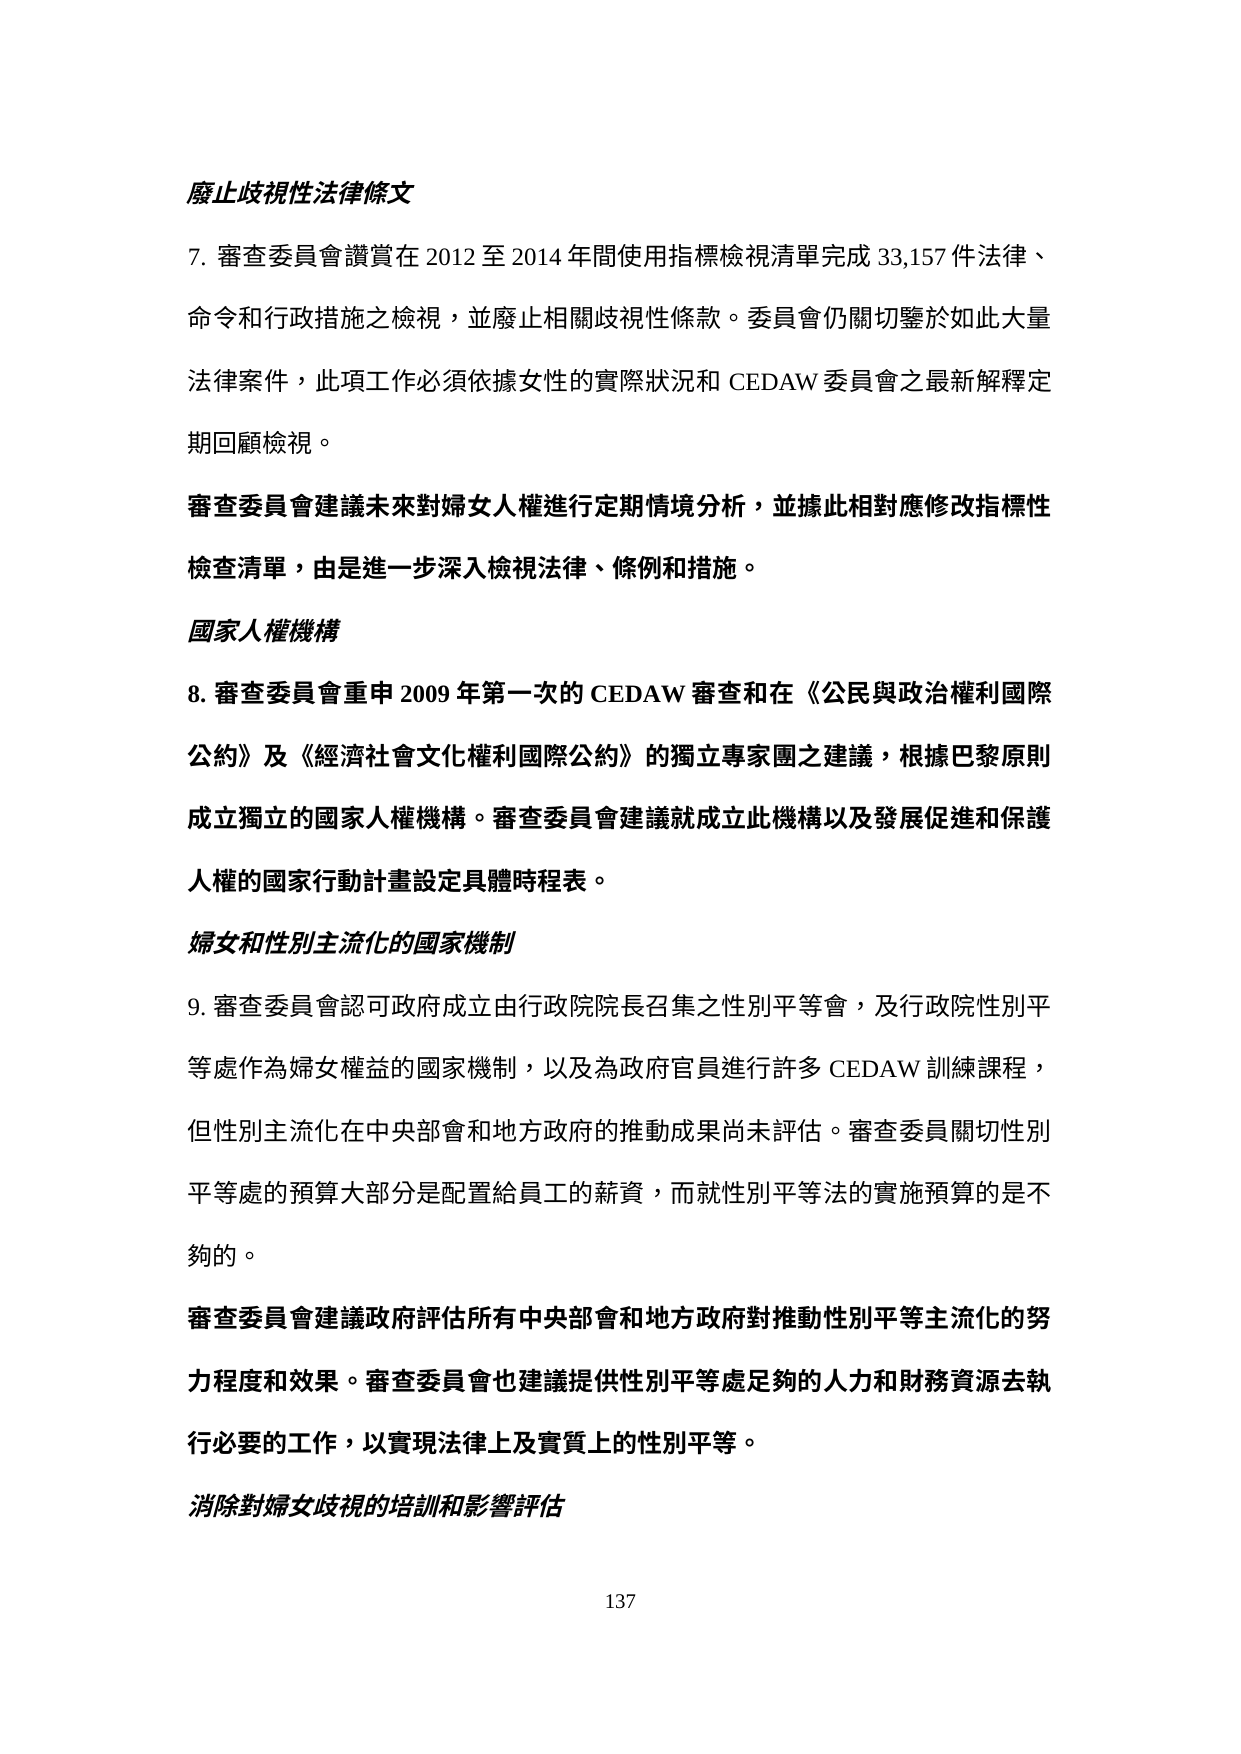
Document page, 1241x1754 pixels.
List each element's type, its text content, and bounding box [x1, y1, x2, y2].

text 審查委員會建議未來對婦女人權進行定期情境分析，並據此相對應修改指標性檢查清單，由是進一步深入檢視法律、條例和措施。 [187, 462, 1053, 587]
text 審查委員會建議政府評估所有中央部會和地方政府對推動性別平等主流化的努力程度和效果。審查委員會也建議提供性別平等處足夠的人力和財務資源去執行必要的工作，以實現法律上及實質上的性別平等。 [187, 1275, 1053, 1462]
text 婦女和性別主流化的國家機制 [187, 900, 1053, 962]
text 國家人權機構 [187, 587, 1053, 650]
text 消除對婦女歧視的培訓和影響評估 [187, 1462, 1053, 1525]
list 審查委員會讚賞在2012至2014年間使用指標檢視清單完成33,157件法律、命令和行政措施之檢視，並廢止相關歧視性條款。委員會仍關切鑒於如此大量法律案件，此項工作必須依據女性的實際狀況和CEDAW委員會之最新解釋定期回顧檢視。 [188, 212, 1053, 462]
text 8. 審查委員會重申2009年第一次的CEDAW審查和在《公民與政治權利國際公約》及《經濟社會文化權利國際公約》的獨立專家團之建議，根據巴黎原則成立獨立的國家人權機構。審查委員會建議就成立此機構以及發展促進和保護人權的國家行動計畫設定具體時程表。 [187, 650, 1053, 900]
text 廢止歧視性法律條文 [187, 150, 1053, 212]
text 9. 審查委員會認可政府成立由行政院院長召集之性別平等會，及行政院性別平等處作為婦女權益的國家機制，以及為政府官員進行許多CEDAW訓練課程，但性別主流化在中央部會和地方政府的推動成果尚未評估。審查委員關切性別平等處的預算大部分是配置給員工的薪資，而就性別平等法的實施預算的是不夠的。 [187, 962, 1053, 1275]
